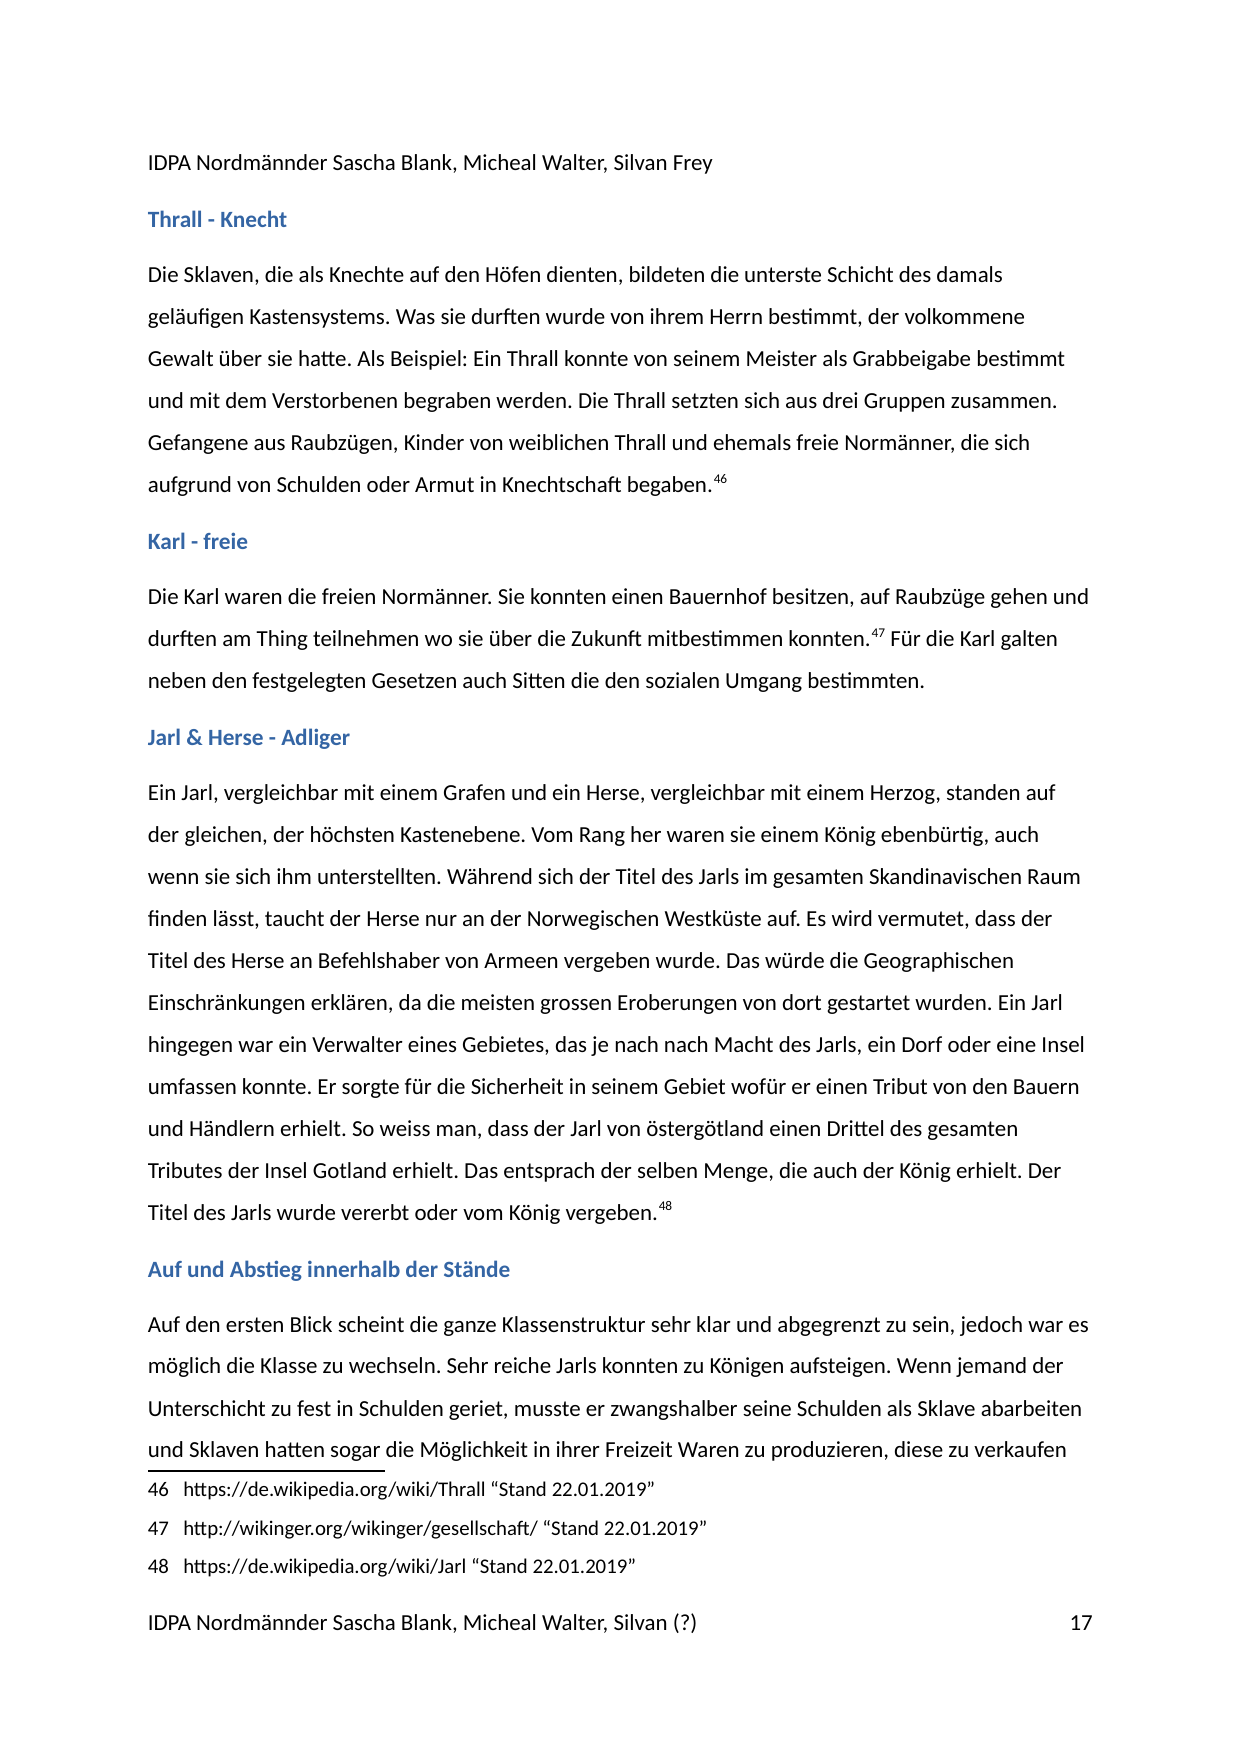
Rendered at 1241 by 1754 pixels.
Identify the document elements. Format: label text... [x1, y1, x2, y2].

subtitle Jarl & Herse - Adliger [148, 723, 1093, 751]
text Ein Jarl, vergleichbar mit einem Grafen und ein Herse, vergleichbar mit einem Herzog, standen auf der gleichen, der höchsten Kastenebene. Vom Rang her waren sie einem König ebenbürtig, auch wenn sie sich ihm unterstellten. Während sich der Titel des Jarls im gesamten Skandinavischen Raum finden lässt, taucht der Herse nur an der Norwegischen Westküste auf. Es wird vermutet, dass der Titel des Herse an Befehlshaber von Armeen vergeben wurde. Das würde die Geographischen Einschränkungen erklären, da die meisten grossen Eroberungen von dort gestartet wurden. Ein Jarl hingegen war ein Verwalter eines Gebietes, das je nach nach Macht des Jarls, ein Dorf oder eine Insel umfassen konnte. Er sorgte für die Sicherheit in seinem Gebiet wofür er einen Tribut von den Bauern und Händlern erhielt. So weiss man, dass der Jarl von östergötland einen Drittel des gesamten Tributes der Insel Gotland erhielt. Das entsprach der selben Menge, die auch der König erhielt. Der Titel des Jarls wurde vererbt oder vom König vergeben. [148, 778, 1093, 1226]
subtitle Auf und Abstieg innerhalb der Stände [148, 1254, 1093, 1283]
text https://de.wikipedia.org/wiki/Thrall “Stand 22.01.2019” [148, 1477, 1093, 1502]
subtitle Thrall - Knecht [148, 205, 1093, 234]
text https://de.wikipedia.org/wiki/Jarl “Stand 22.01.2019” [148, 1553, 1093, 1578]
text http://wikinger.org/wikinger/gesellschaft/ “Stand 22.01.2019” [148, 1515, 1093, 1540]
subtitle Karl - freie [148, 527, 1093, 555]
text Die Sklaven, die als Knechte auf den Höfen dienten, bildeten die unterste Schicht des damals geläufigen Kastensystems. Was sie durften wurde von ihrem Herrn bestimmt, der volkommene Gewalt über sie hatte. Als Beispiel: Ein Thrall konnte von seinem Meister als Grabbeigabe bestimmt und mit dem Verstorbenen begraben werden. Die Thrall setzten sich aus drei Gruppen zusammen. Gefangene aus Raubzügen, Kinder von weiblichen Thrall und ehemals freie Normänner, die sich aufgrund von Schulden oder Armut in Knechtschaft begaben. [148, 260, 1093, 498]
text Auf den ersten Blick scheint die ganze Klassenstruktur sehr klar und abgegrenzt zu sein, jedoch war es möglich die Klasse zu wechseln. Sehr reiche Jarls konnten zu Königen aufsteigen. Wenn jemand der Unterschicht zu fest in Schulden geriet, musste er zwangshalber seine Schulden als Sklave abarbeiten und Sklaven hatten sogar die Möglichkeit in ihrer Freizeit Waren zu produzieren, diese zu verkaufen [148, 1310, 1093, 1464]
text Die Karl waren die freien Normänner. Sie konnten einen Bauernhof besitzen, auf Raubzüge gehen und durften am Thing teilnehmen wo sie über die Zukunft mitbestimmen konnten. Für die Karl galten neben den festgelegten Gesetzen auch Sitten die den sozialen Umgang bestimmten. [148, 582, 1093, 694]
